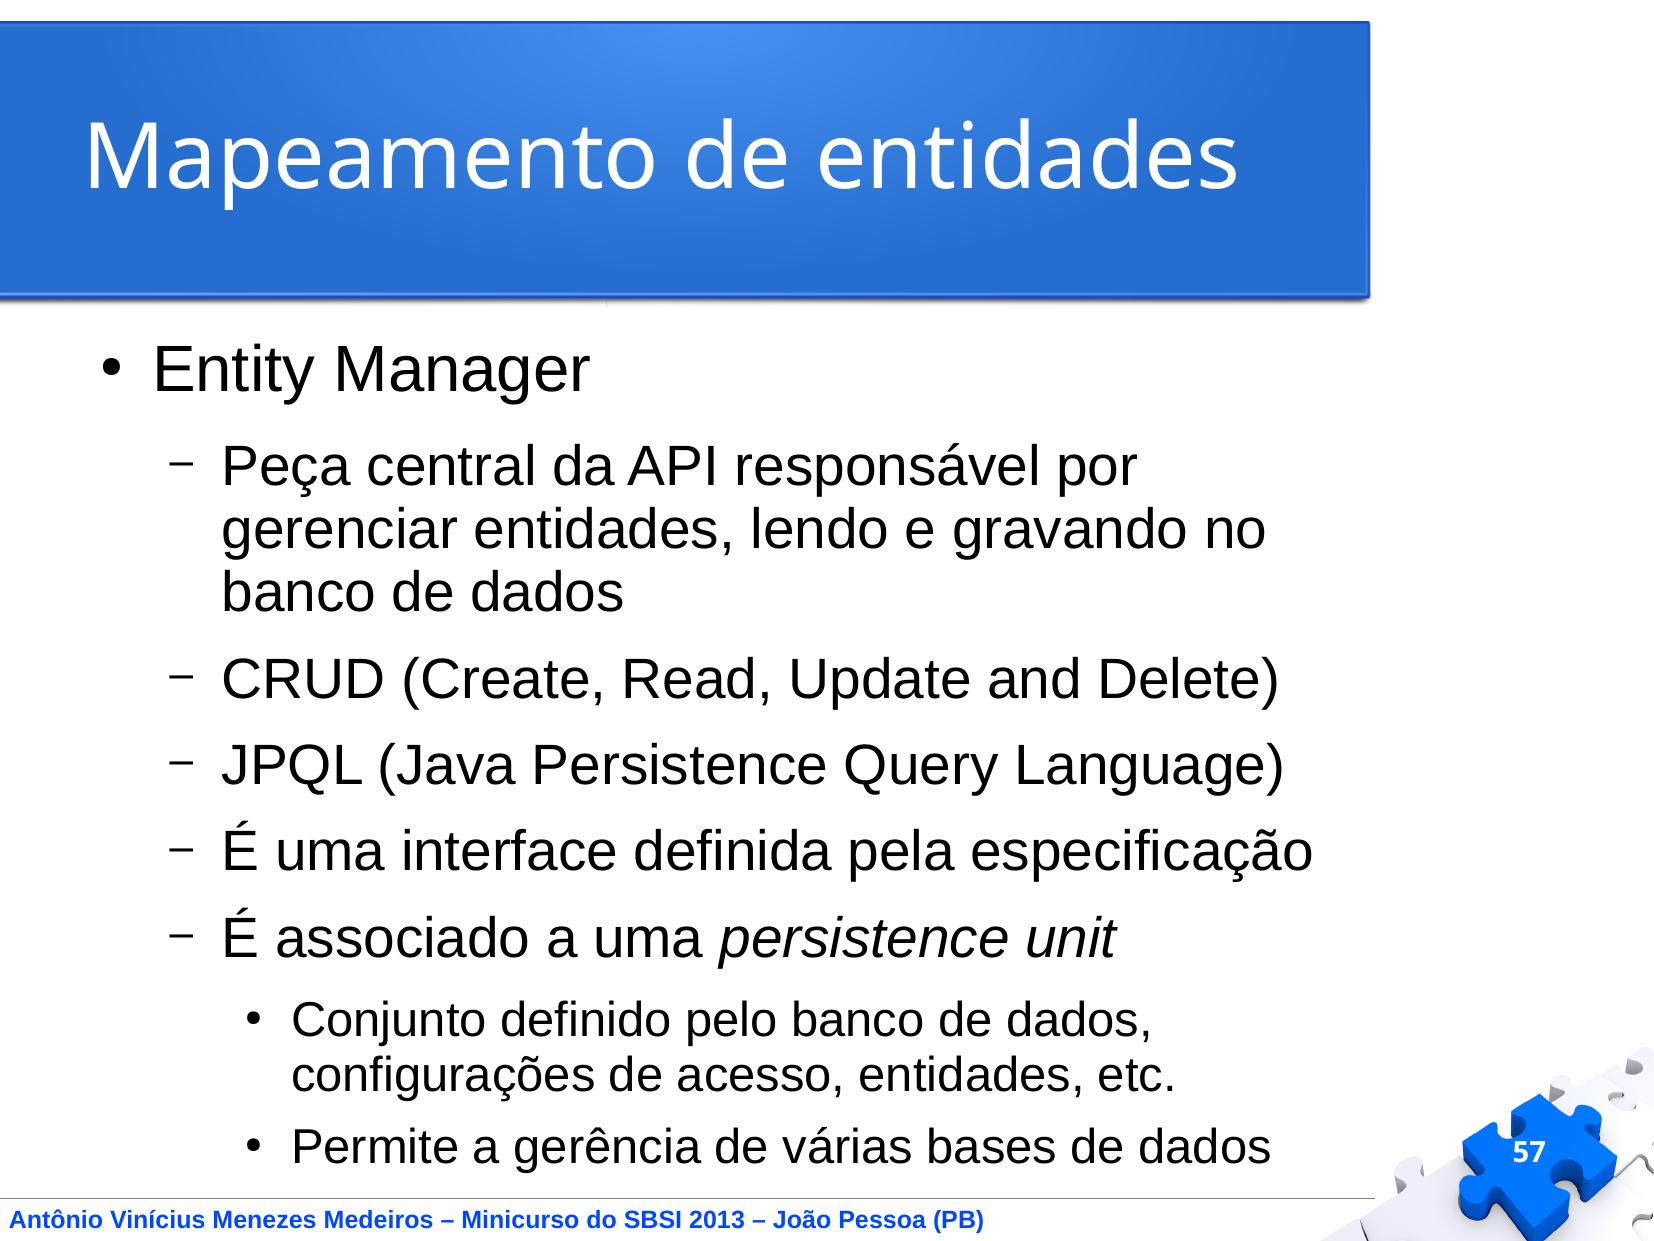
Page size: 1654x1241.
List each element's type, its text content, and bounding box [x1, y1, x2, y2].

list Entity Manager Peça central da API responsável por gerenciar entidades, lendo e gravando no banco de dados CRUD (Create, Read, Update and Delete) JPQL (Java Persistence Query Language) É uma interface definida pela especificação É associado a uma persistence unit Conjunto definido pelo banco de dados, configurações de acesso, entidades, etc. Permite a gerência de várias bases de dados [82, 332, 1356, 1182]
title Mapeamento de entidades [82, 49, 1323, 257]
picture [1311, 983, 1654, 1241]
picture [0, 21, 1375, 307]
